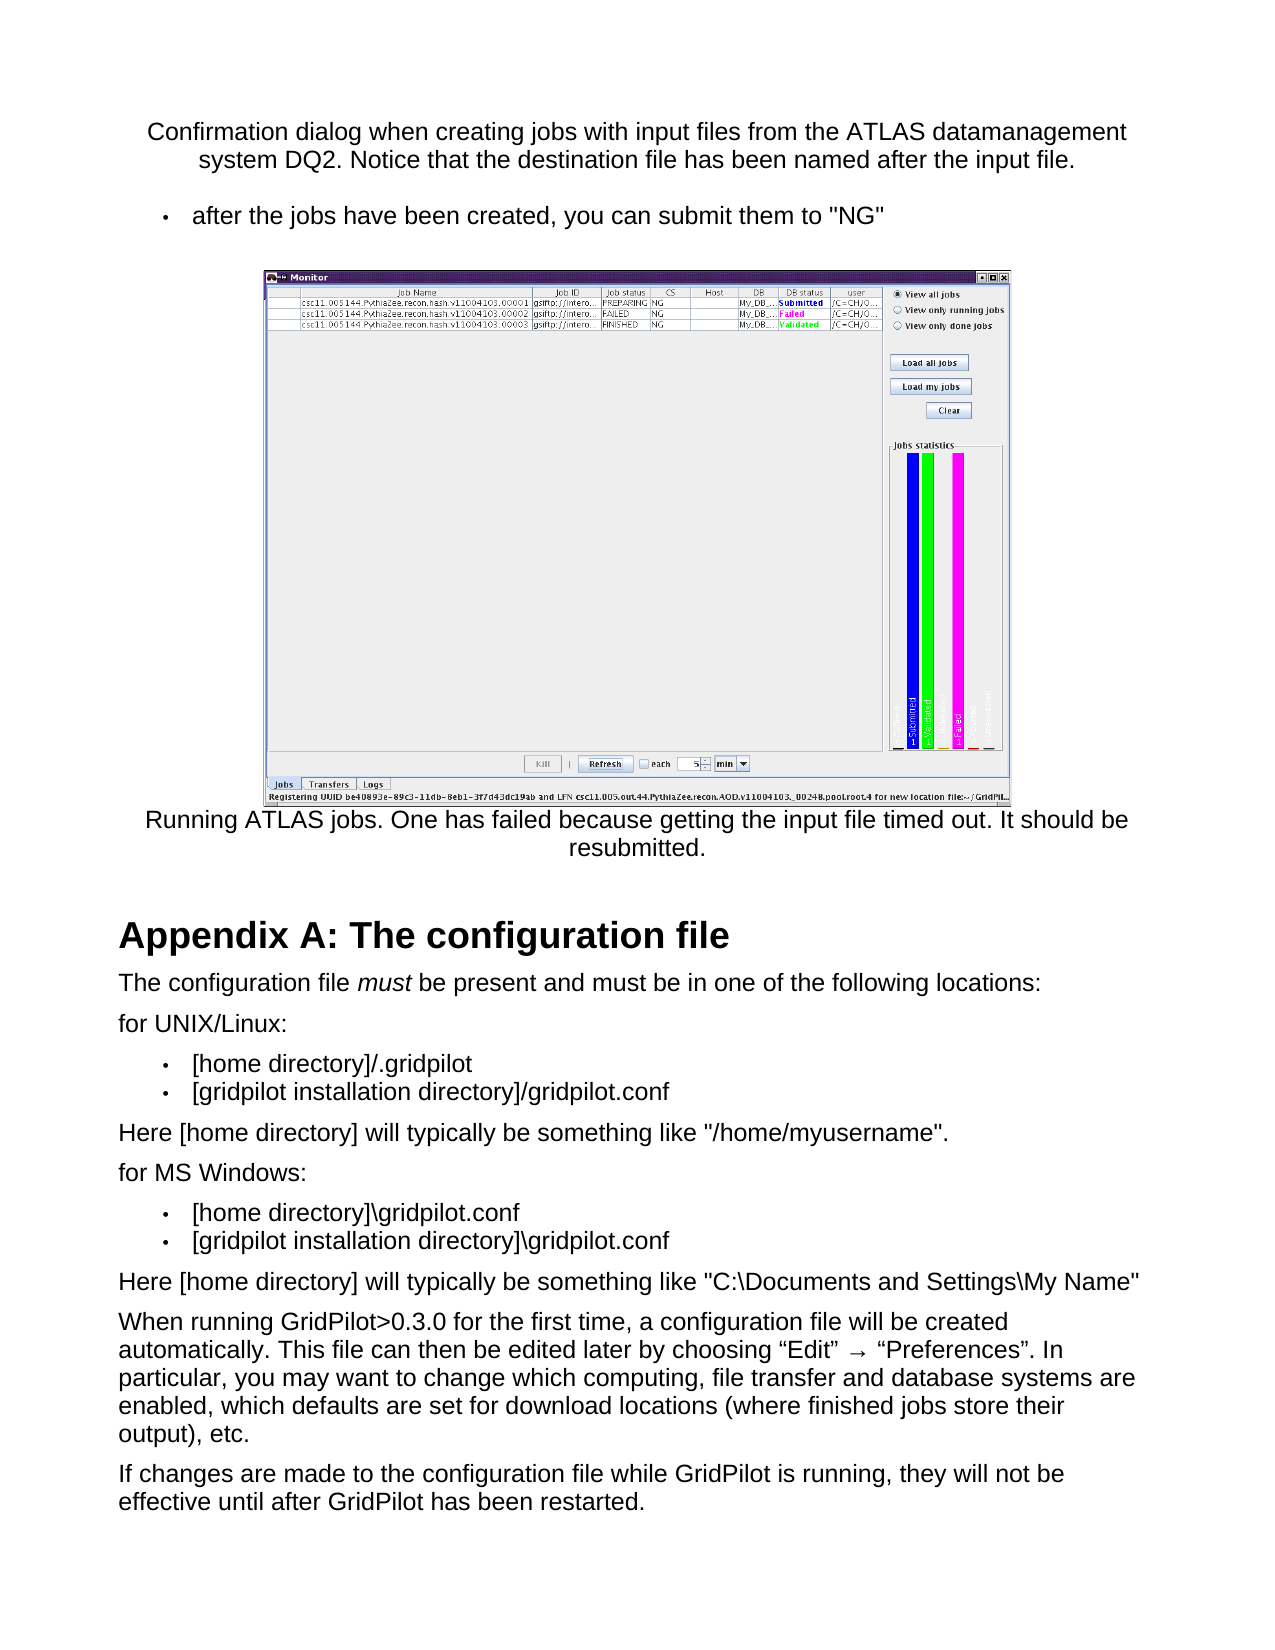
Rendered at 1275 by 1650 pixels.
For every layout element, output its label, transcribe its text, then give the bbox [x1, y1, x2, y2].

text for UNIX/Linux: [118, 1010, 1157, 1038]
list [home directory]/.gridpilot [162, 1050, 1157, 1078]
text Here [home directory] will typically be something like "C:\Documents and Settings\My Name" [118, 1268, 1157, 1296]
list after the jobs have been created, you can submit them to "NG" [162, 202, 1157, 258]
text Here [home directory] will typically be something like "/home/myusername". [118, 1118, 1157, 1146]
list [gridpilot installation directory]/gridpilot.conf [162, 1078, 1157, 1106]
text The configuration file must be present and must be in one of the following locations: [118, 969, 1157, 997]
picture [263, 270, 1012, 807]
text Running ATLAS jobs. One has failed because getting the input file timed out. It should be resubmitted. [118, 806, 1157, 862]
text for MS Windows: [118, 1159, 1157, 1187]
text Confirmation dialog when creating jobs with input files from the ATLAS datamanagement system DQ2. Notice that the destination file has been named after the input file. [118, 118, 1157, 174]
subtitle Appendix A: The configuration file [118, 915, 1157, 957]
list [gridpilot installation directory]\gridpilot.conf [162, 1227, 1157, 1255]
text If changes are made to the configuration file while GridPilot is running, they will not be effective until after GridPilot has been restarted. [118, 1460, 1157, 1516]
list [home directory]\gridpilot.conf [162, 1199, 1157, 1227]
text When running GridPilot>0.3.0 for the first time, a configuration file will be created automatically. This file can then be edited later by choosing “Edit” → “Preferences”. In particular, you may want to change which computing, file transfer and database systems are enabled, which defaults are set for download locations (where finished jobs store their output), etc. [118, 1308, 1157, 1448]
